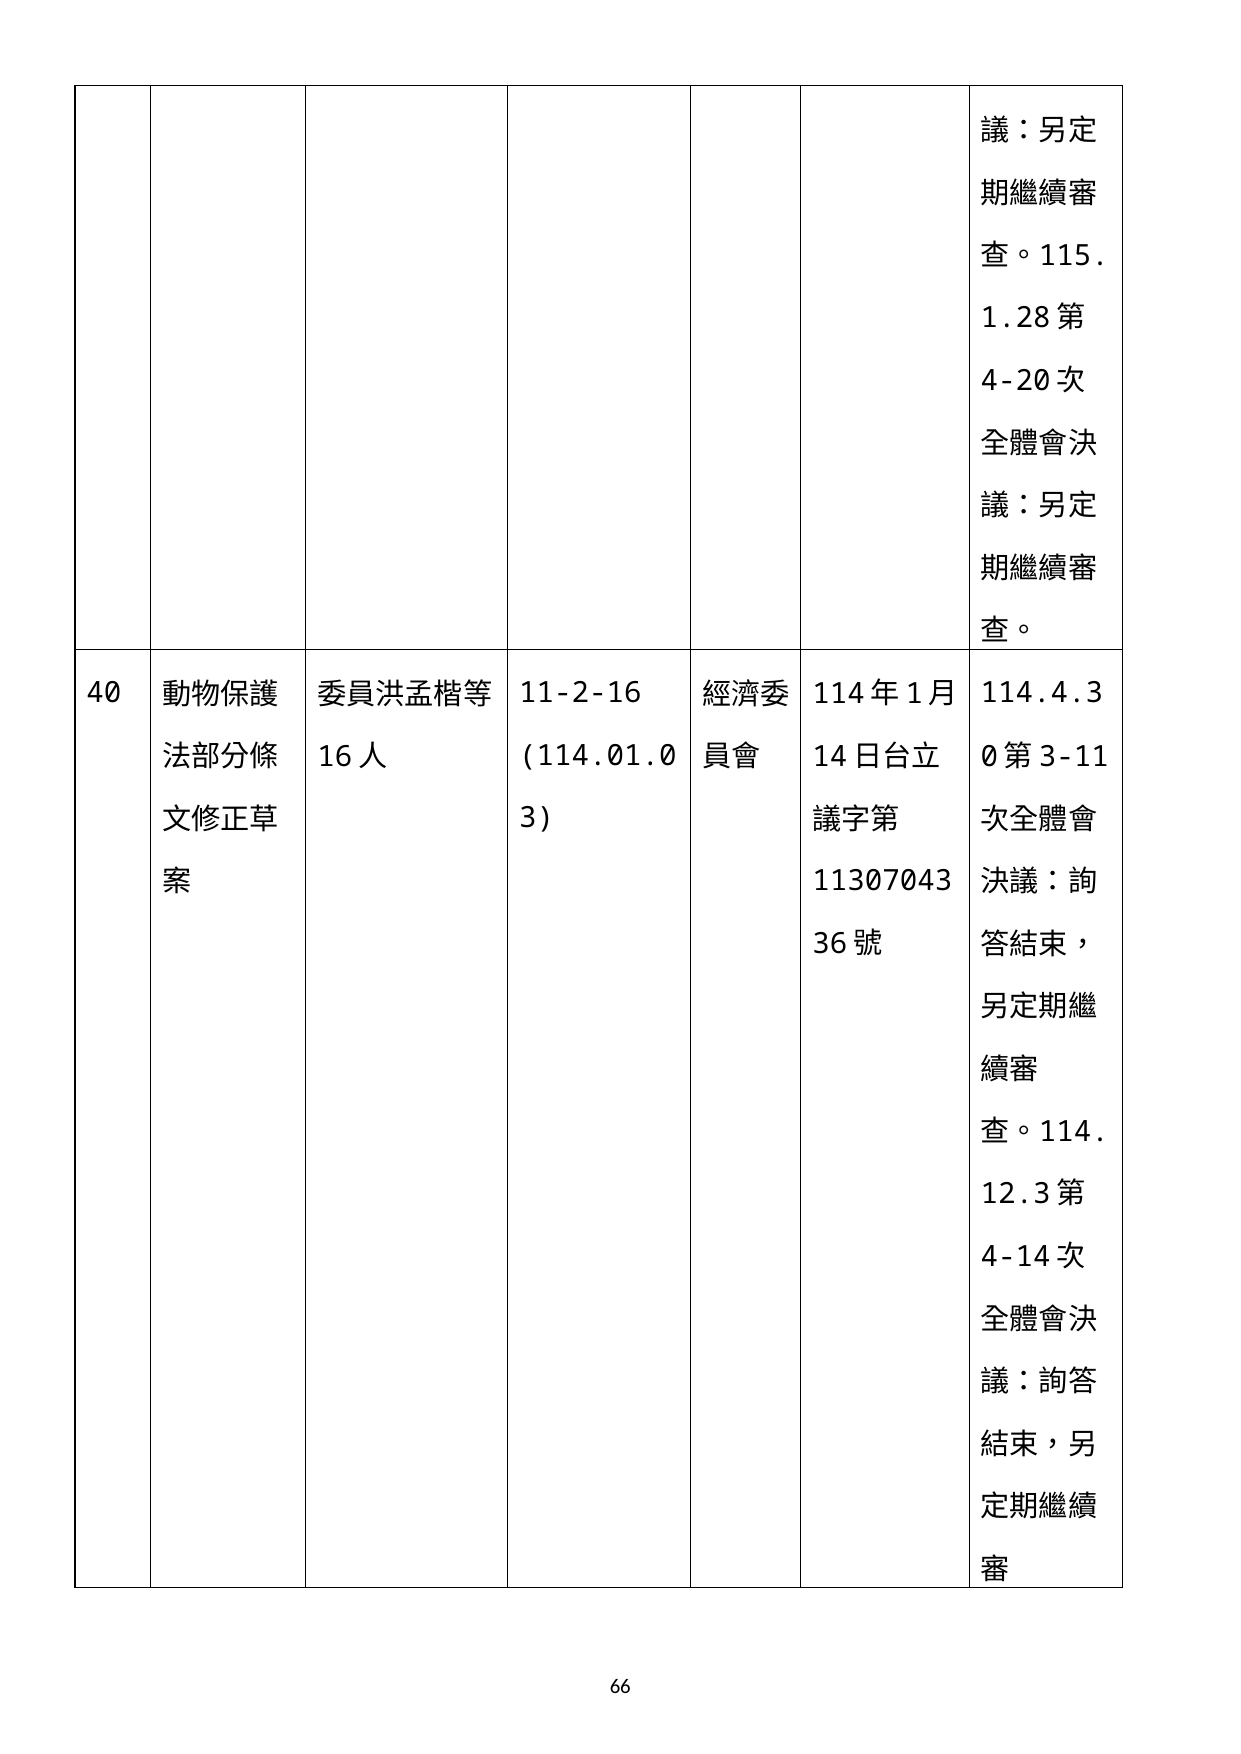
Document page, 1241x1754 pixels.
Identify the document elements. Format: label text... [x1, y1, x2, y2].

table_cell 40 [76, 650, 150, 1587]
table_cell 經濟委員會 [691, 650, 800, 1587]
table_cell [306, 86, 507, 649]
table_cell 動物保護法部分條文修正草案 [151, 650, 305, 1587]
table_cell [151, 86, 305, 649]
table_cell [76, 86, 150, 649]
table_cell [508, 86, 690, 649]
table_cell 114年1月14日台立議字第1130704336號 [801, 650, 969, 1587]
table_cell [801, 86, 969, 649]
table_cell 11-2-16 (114.01.03) [508, 650, 690, 1587]
table_cell 議：另定期繼續審查。115.1.28第4-20次全體會決議：另定期繼續審查。 [970, 86, 1122, 649]
table_cell 114.4.30第3-11次全體會決議：詢答結束，另定期繼續審查。114.12.3第4-14次全體會決議：詢答結束，另定期繼續審 [970, 650, 1122, 1587]
table_cell [691, 86, 800, 649]
table_cell 委員洪孟楷等16人 [306, 650, 507, 1587]
